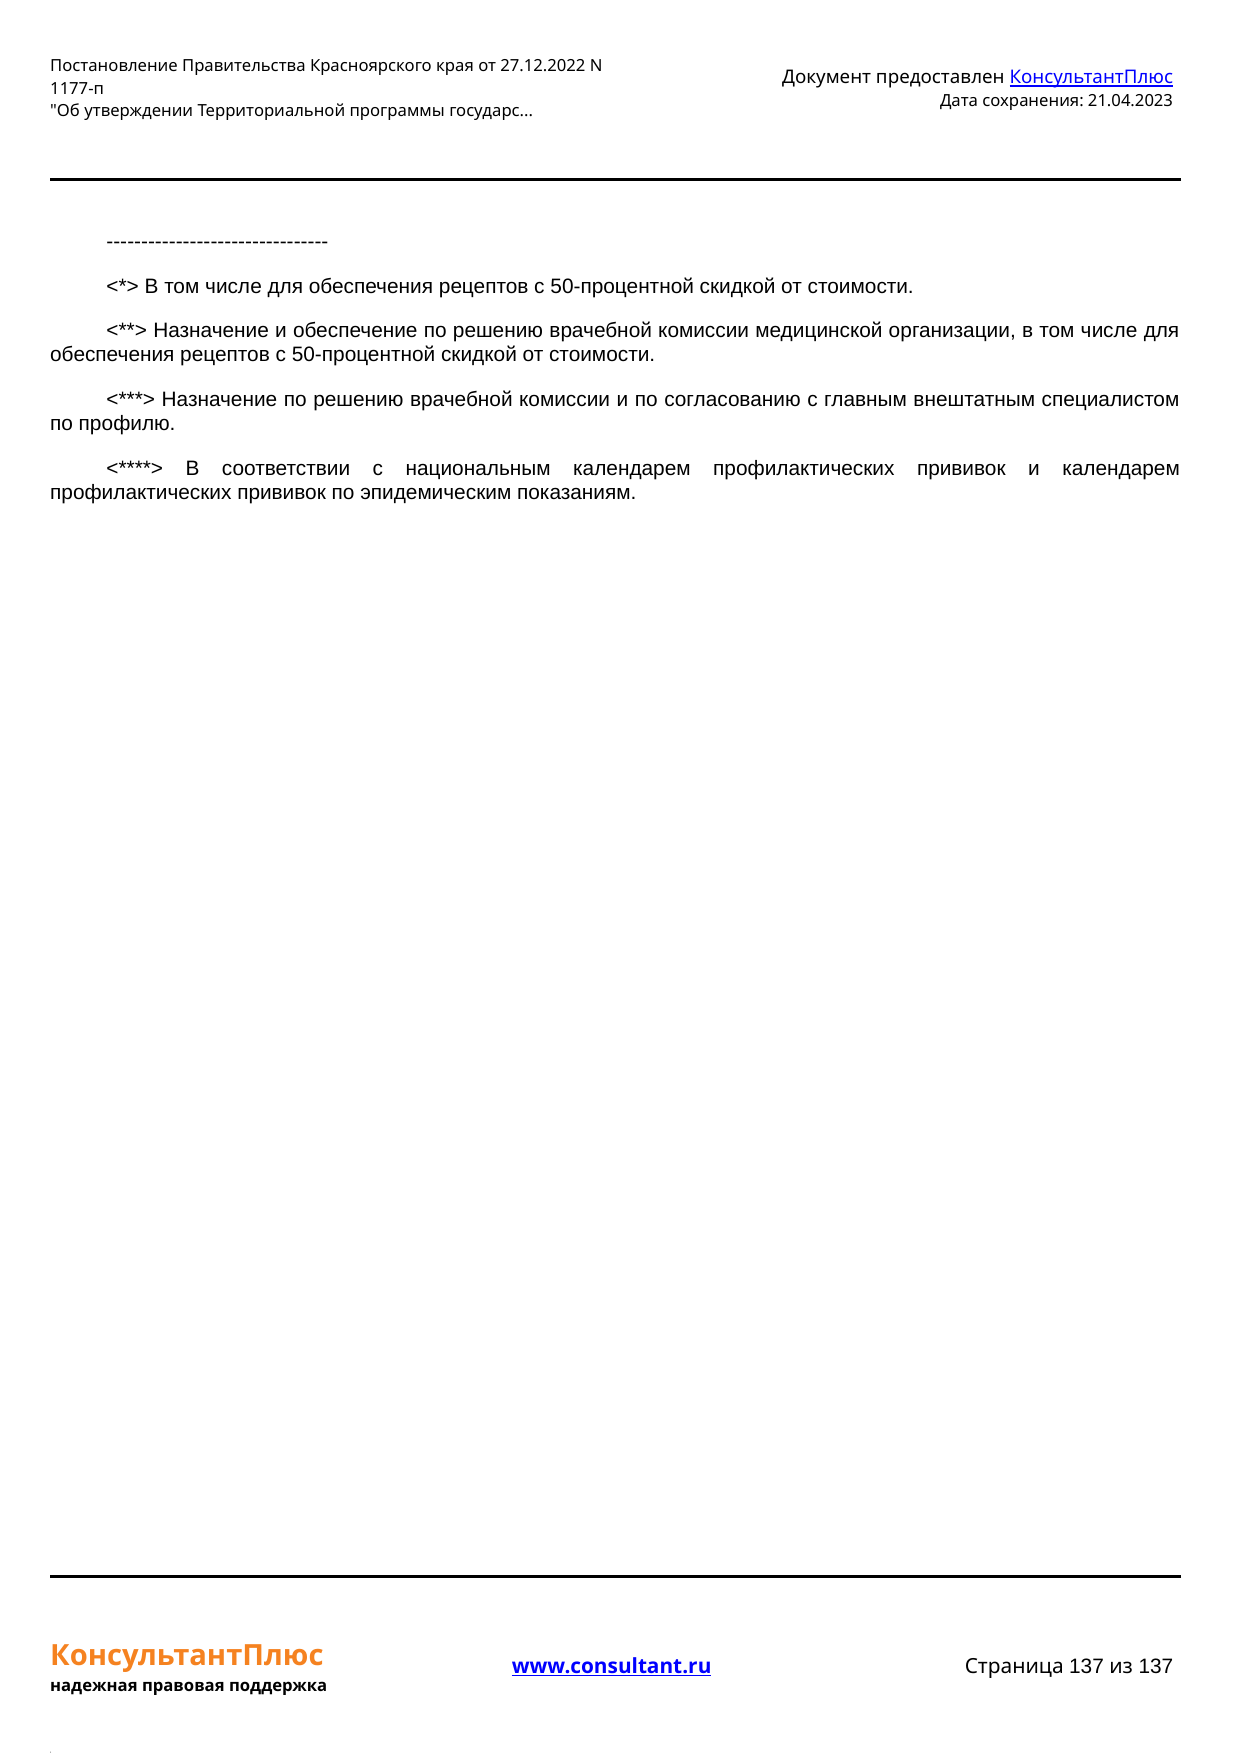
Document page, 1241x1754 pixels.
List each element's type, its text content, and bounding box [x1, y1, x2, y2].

text -------------------------------- [50, 229, 1181, 253]
text <****> В соответствии с национальным календарем профилактических прививок и календарем профилактических прививок по эпидемическим показаниям. [50, 456, 1181, 504]
text <**> Назначение и обеспечение по решению врачебной комиссии медицинской организации, в том числе для обеспечения рецептов с 50-процентной скидкой от стоимости. [50, 318, 1181, 366]
text <***> Назначение по решению врачебной комиссии и по согласованию с главным внештатным специалистом по профилю. [50, 387, 1181, 435]
text <*> В том числе для обеспечения рецептов с 50-процентной скидкой от стоимости. [50, 273, 1181, 297]
